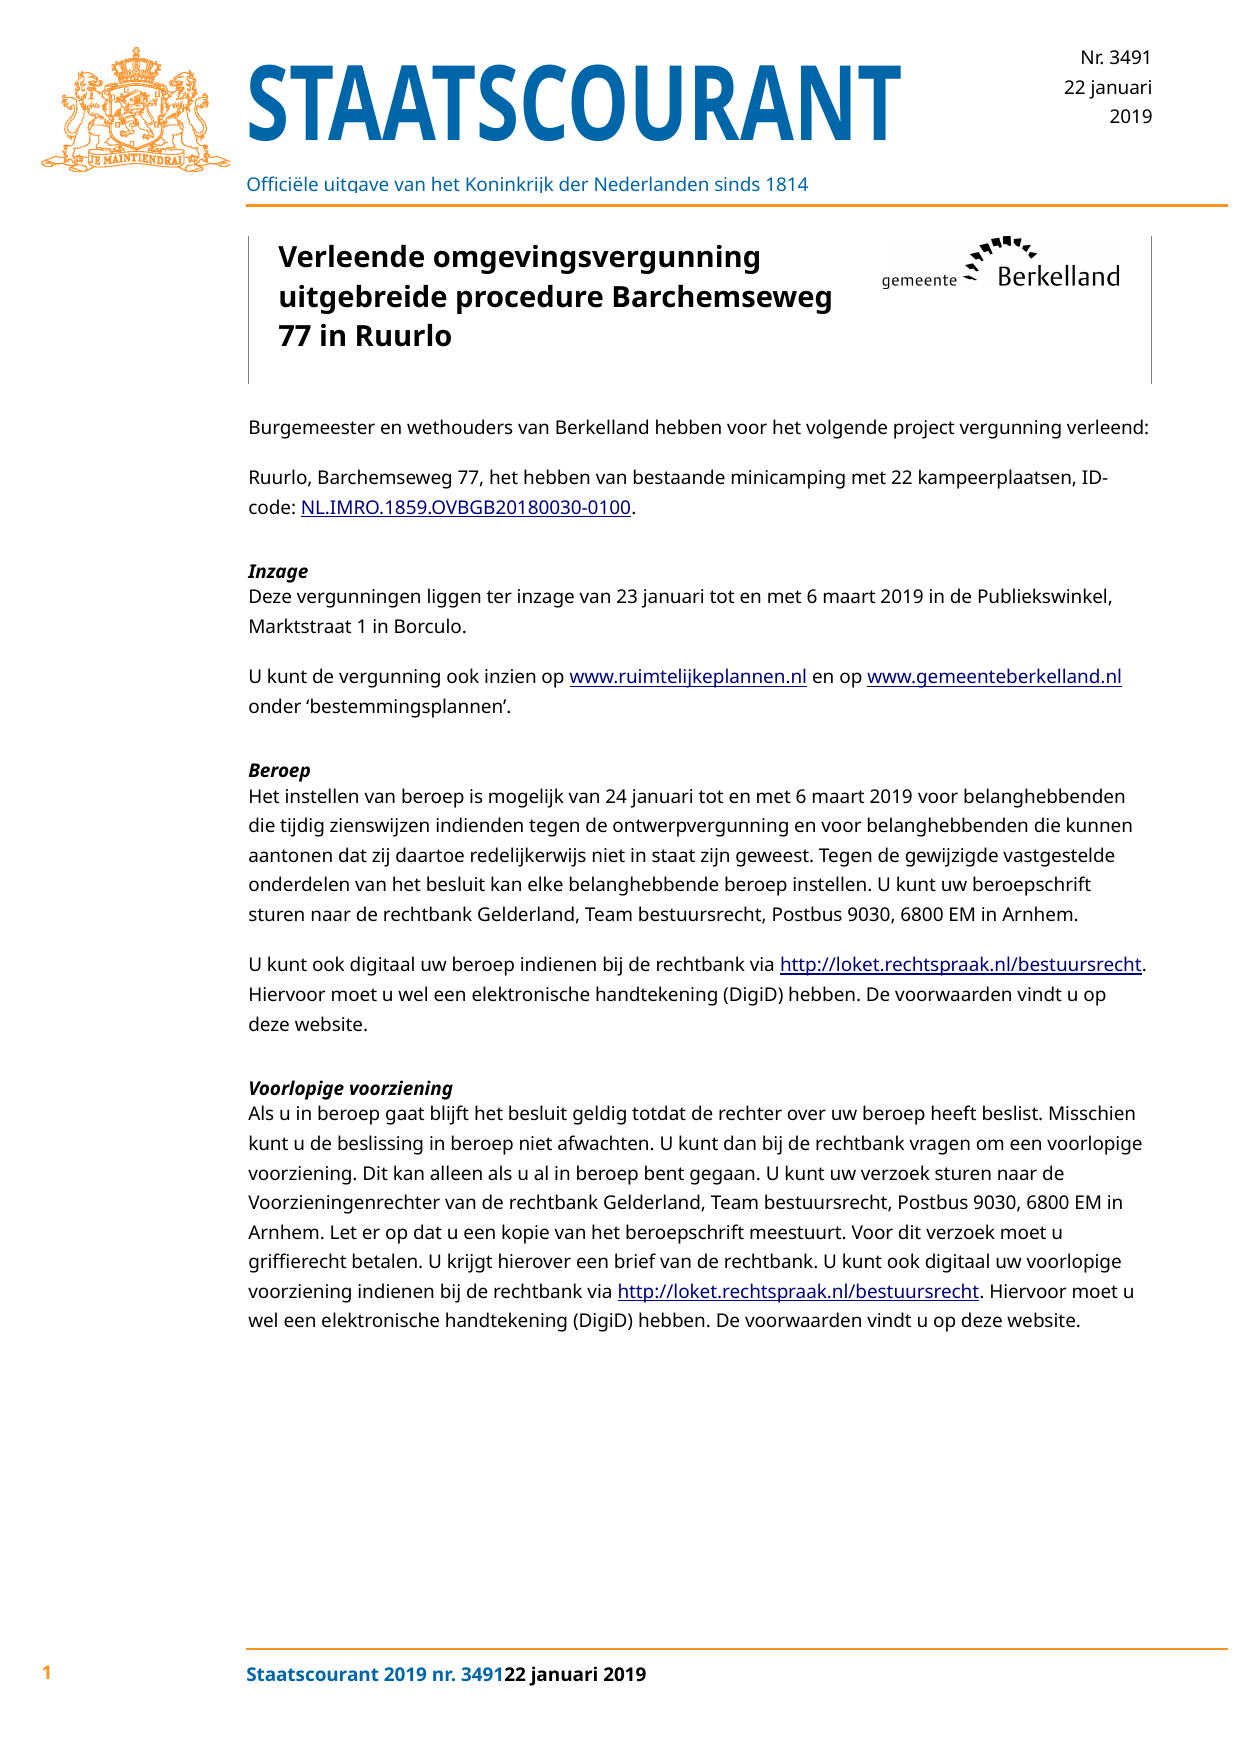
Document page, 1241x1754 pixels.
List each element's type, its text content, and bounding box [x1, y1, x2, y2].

text Voorlopige voorziening [248, 1075, 1152, 1101]
picture [882, 236, 1119, 289]
text Inzage [248, 558, 1152, 584]
picture [41, 47, 231, 172]
table_header Verleende omgevingsvergunning uitgebreide procedure Barchemseweg 77 in Ruurlo [249, 236, 850, 384]
text Beroep [248, 757, 1152, 783]
text Het instellen van beroep is mogelijk van 24 januari tot en met 6 maart 2019 voor belanghebbenden die tijdig zienswijzen indienden tegen de ontwerpvergunning en voor belanghebbenden die kunnen aantonen dat zij daartoe redelijkerwijs niet in staat zijn geweest. Tegen de gewijzigde vastgestelde onderdelen van het besluit kan elke belanghebbende beroep instellen. U kunt uw beroepschrift sturen naar de rechtbank Gelderland, Team bestuursrecht, Postbus 9030, 6800 EM in Arnhem. [248, 783, 1152, 927]
text U kunt de vergunning ook inzien op www.ruimtelijkeplannen.nl en op www.gemeenteberkelland.nl onder ‘bestemmingsplannen’. [248, 664, 1152, 719]
text Deze vergunningen liggen ter inzage van 23 januari tot en met 6 maart 2019 in de Publiekswinkel, Marktstraat 1 in Borculo. [248, 584, 1152, 639]
text Burgemeester en wethouders van Berkelland hebben voor het volgende project vergunning verleend: [248, 414, 1152, 440]
table_header [850, 236, 1151, 384]
text Als u in beroep gaat blijft het besluit geldig totdat de rechter over uw beroep heeft beslist. Misschien kunt u de beslissing in beroep niet afwachten. U kunt dan bij de rechtbank vragen om een voorlopige voorziening. Dit kan alleen als u al in beroep bent gegaan. U kunt uw verzoek sturen naar de Voorzieningenrechter van de rechtbank Gelderland, Team bestuursrecht, Postbus 9030, 6800 EM in Arnhem. Let er op dat u een kopie van het beroepschrift meestuurt. Voor dit verzoek moet u griffierecht betalen. U krijgt hierover een brief van de rechtbank. U kunt ook digitaal uw voorlopige voorziening indienen bij de rechtbank via http://loket.rechtspraak.nl/bestuursrecht. Hiervoor moet u wel een elektronische handtekening (DigiD) hebben. De voorwaarden vindt u op deze website. [248, 1101, 1152, 1333]
text Ruurlo, Barchemseweg 77, het hebben van bestaande minicamping met 22 kampeerplaatsen, ID-code: NL.IMRO.1859.OVBGB20180030-0100. [248, 464, 1152, 520]
text U kunt ook digitaal uw beroep indienen bij de rechtbank via http://loket.rechtspraak.nl/bestuursrecht. Hiervoor moet u wel een elektronische handtekening (DigiD) hebben. De voorwaarden vindt u op deze website. [248, 952, 1152, 1037]
